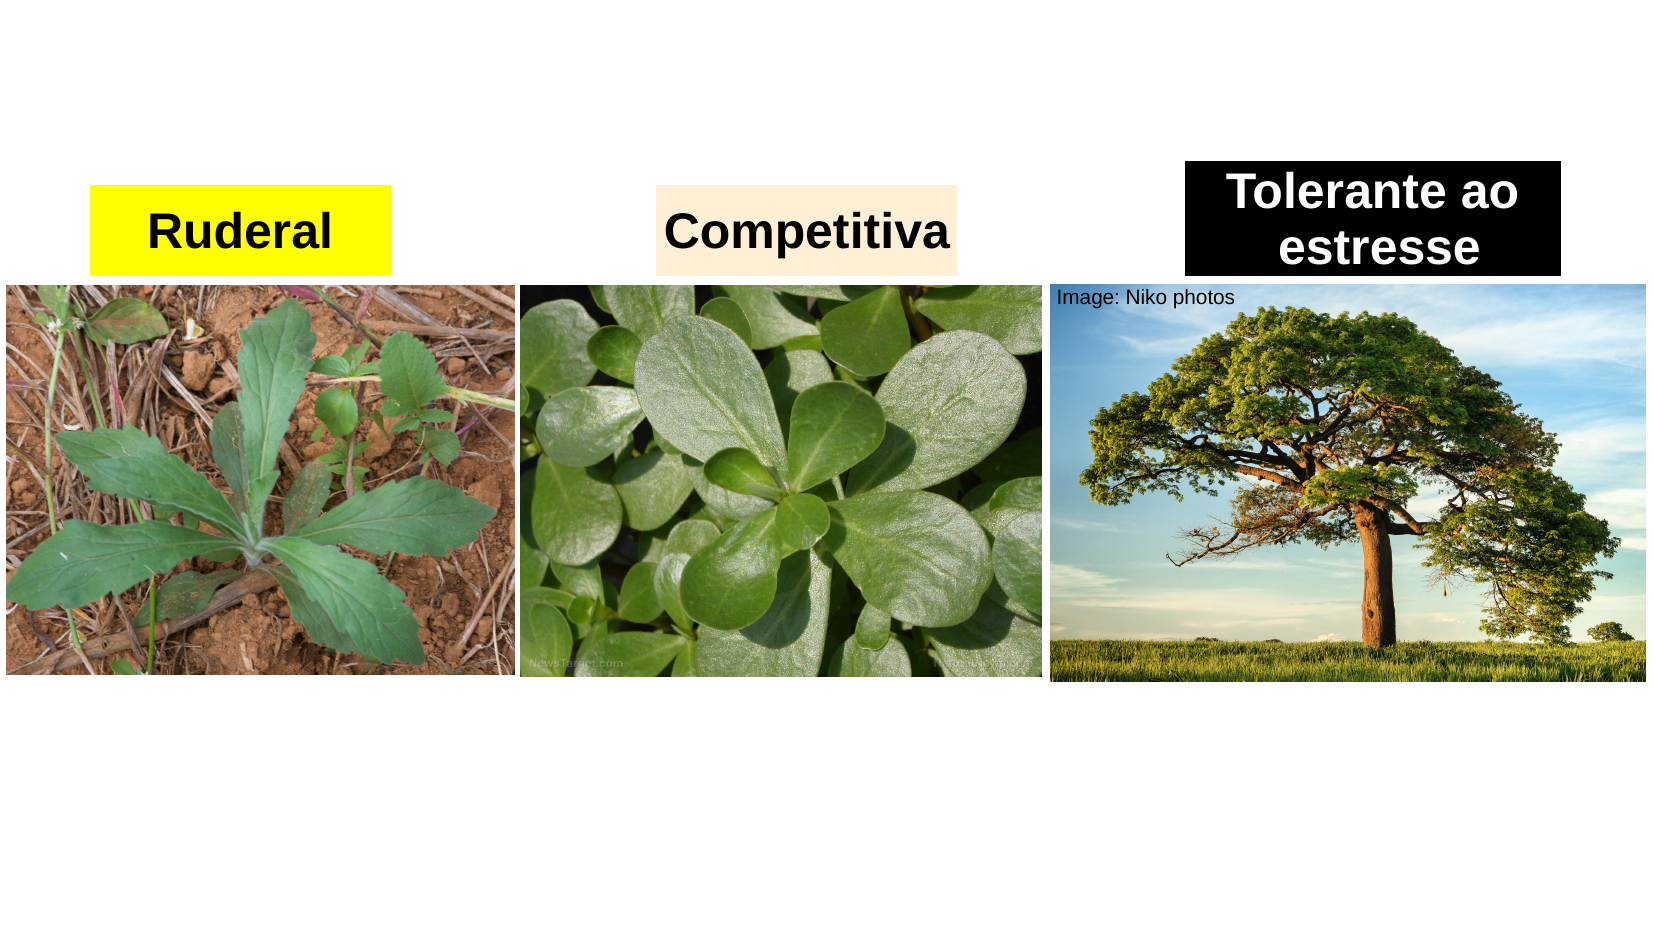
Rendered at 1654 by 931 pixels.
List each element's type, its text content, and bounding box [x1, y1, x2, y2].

text_box Image: Niko photos [1041, 278, 1252, 340]
picture [520, 285, 1042, 677]
picture [6, 285, 515, 676]
text_box Ruderal [90, 185, 391, 276]
text_box Competitiva [656, 185, 957, 276]
text_box Tolerante ao estresse [1185, 161, 1561, 276]
picture [1050, 284, 1646, 682]
